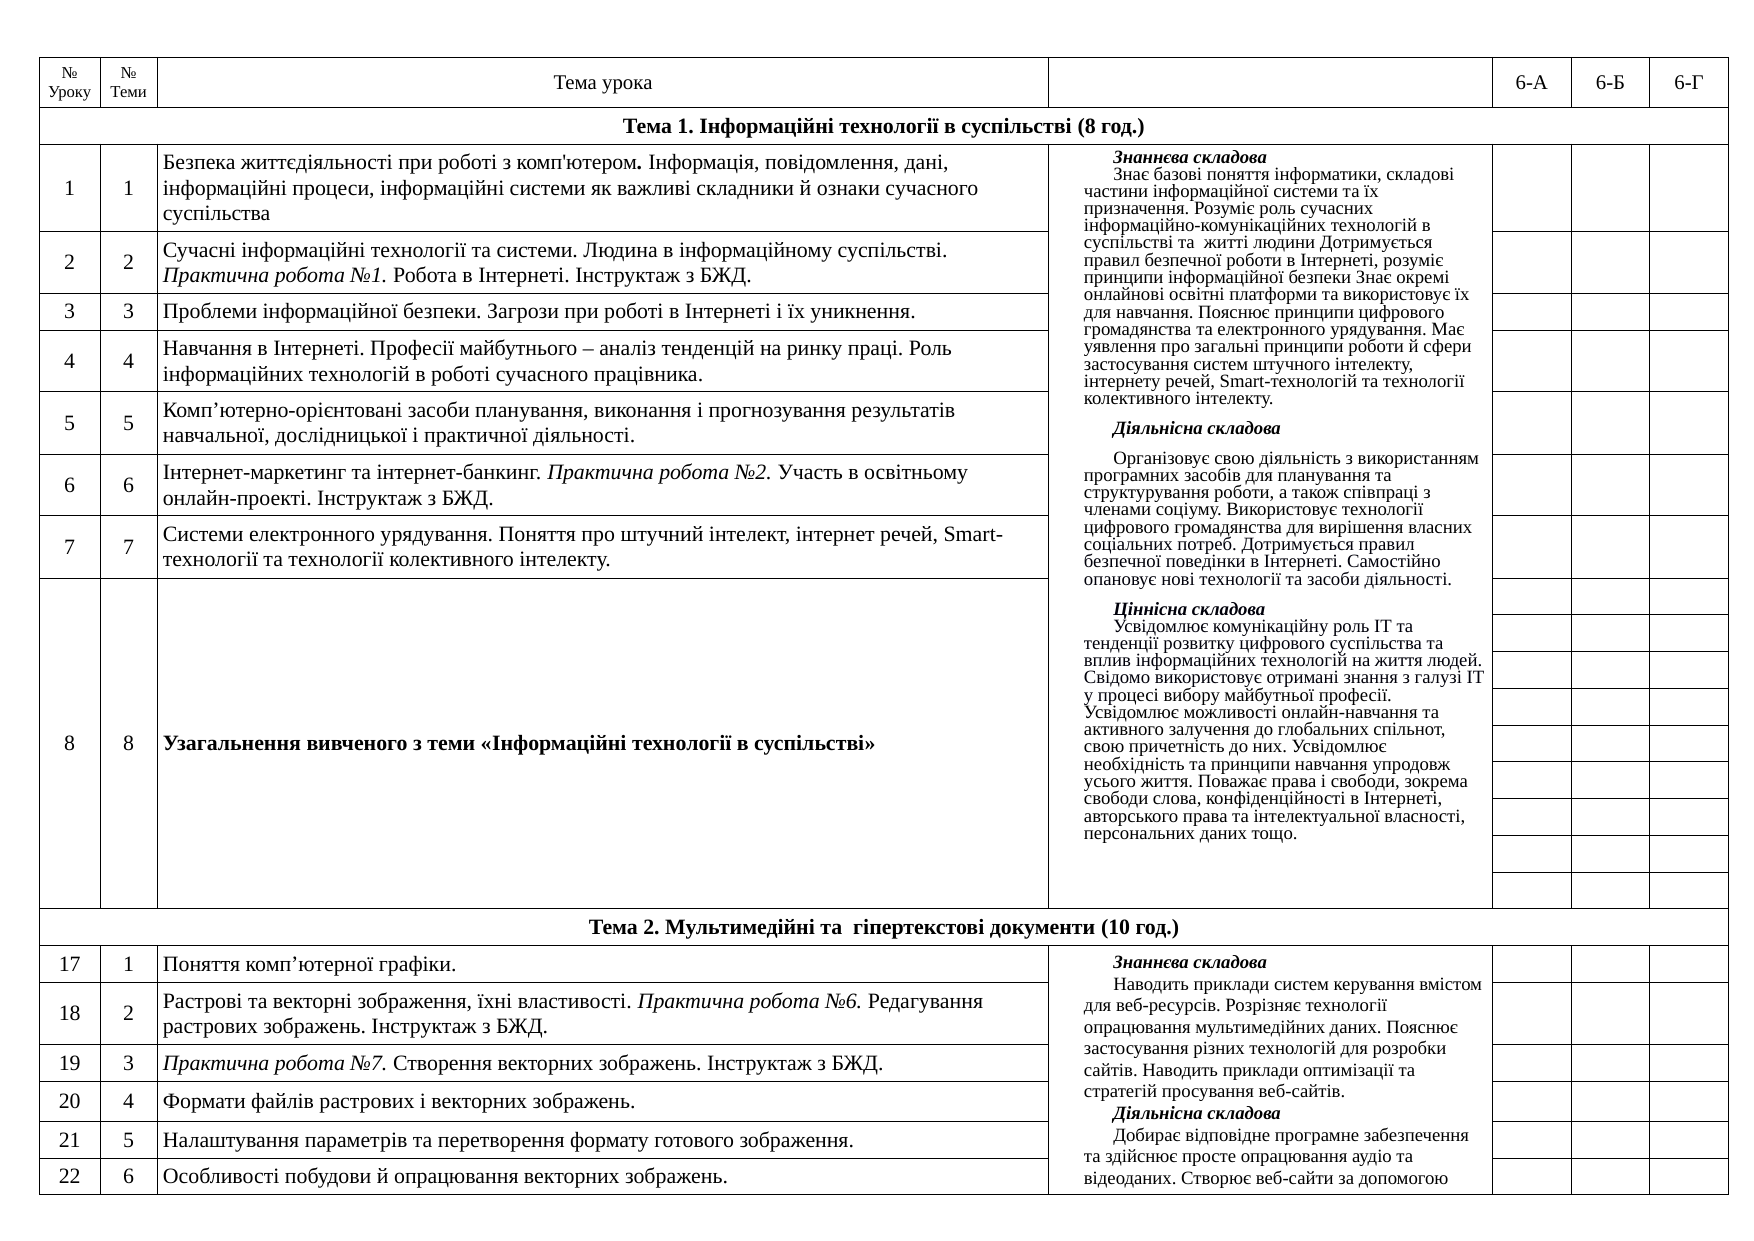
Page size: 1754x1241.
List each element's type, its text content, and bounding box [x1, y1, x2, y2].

table_cell 7 [101, 516, 157, 577]
table_cell [1493, 689, 1571, 724]
table_cell [1572, 1082, 1649, 1121]
table_cell Особливості побудови й опрацювання векторних зображень. [158, 1159, 1048, 1194]
table_cell 2 [101, 232, 157, 293]
table_cell 6 [101, 455, 157, 515]
table_header 6-Г [1650, 58, 1728, 107]
table_cell Практична робота №7. Створення векторних зображень. Інструктаж з БЖД. [158, 1045, 1048, 1081]
table_cell [1572, 615, 1649, 651]
table_cell Безпека життєдіяльності при роботі з комп'ютером. Інформація, повідомлення, дані, інформаційні процеси, інформаційні системи як важливі складники й ознаки сучасного суспільства [158, 145, 1048, 231]
table_cell 4 [101, 331, 157, 391]
table_cell [1493, 652, 1571, 688]
table_cell Тема 1. Інформаційні технології в суспільстві (8 год.) [40, 108, 1728, 143]
table_cell 6 [101, 1159, 157, 1194]
table_cell [1572, 873, 1649, 908]
table_cell [1650, 983, 1728, 1044]
table_cell Інтернет-маркетинг та інтернет-банкинг. Практична робота №2. Участь в освітньому онлайн-проекті. Інструктаж з БЖД. [158, 455, 1048, 515]
table_cell [1650, 579, 1728, 614]
table_cell [1493, 1045, 1571, 1081]
table_header 6-Б [1572, 58, 1649, 107]
table_cell 4 [101, 1082, 157, 1121]
table_cell 8 [101, 579, 157, 908]
table_cell Знаннєва складова Наводить приклади систем керування вмістом для веб-ресурсів. Розрізняє технології опрацювання мультимедійних даних. Пояснює застосування різних технологій для розробки сайтів. Наводить приклади оптимізації та стратегій просування веб-сайтів. Діяльнісна складова Добирає відповідне програмне забезпечення та здійснює просте опрацювання аудіо та відеоданих. Створює веб-сайти за допомогою [1049, 946, 1492, 1194]
table_cell [1493, 232, 1571, 293]
table_cell Тема 2. Мультимедійні та гіпертекстові документи (10 год.) [40, 909, 1728, 945]
table_cell 5 [101, 1122, 157, 1158]
table_cell [1493, 331, 1571, 391]
table_cell [1650, 799, 1728, 835]
table_cell [1493, 455, 1571, 515]
table_cell [1650, 946, 1728, 982]
table_cell [1650, 873, 1728, 908]
table_cell [1572, 392, 1649, 453]
table_cell [1493, 294, 1571, 329]
table_cell 3 [101, 1045, 157, 1081]
table_cell Формати файлів растрових і векторних зображень. [158, 1082, 1048, 1121]
table_cell 2 [101, 983, 157, 1044]
table_header Тема урока [158, 58, 1048, 107]
table_cell 1 [101, 946, 157, 982]
table_cell [1650, 1159, 1728, 1194]
table_cell [1650, 762, 1728, 798]
table_cell [1650, 652, 1728, 688]
table_header [1049, 58, 1492, 107]
table_cell Системи електронного урядування. Поняття про штучний інтелект, інтернет речей, Smart-технології та технології колективного інтелекту. [158, 516, 1048, 577]
table_cell [1493, 1122, 1571, 1158]
table_cell [1572, 1122, 1649, 1158]
table_cell 18 [40, 983, 100, 1044]
table_header 6-А [1493, 58, 1571, 107]
table_cell [1572, 689, 1649, 724]
table_cell [1572, 455, 1649, 515]
table_cell [1572, 232, 1649, 293]
table_cell [1572, 726, 1649, 761]
table_cell Растрові та векторні зображення, їхні властивості. Практична робота №6. Редагування растрових зображень. Інструктаж з БЖД. [158, 983, 1048, 1044]
table_cell 3 [101, 294, 157, 329]
table_cell [1572, 652, 1649, 688]
table_cell Узагальнення вивченого з теми «Інформаційні технології в суспільстві» [158, 579, 1048, 908]
table_cell Знаннєва складова Знає базові поняття інформатики, складові частини інформаційної системи та їх призначення. Розуміє роль сучасних інформаційно-комунікаційних технологій в суспільстві та житті людини Дотримується правил безпечної роботи в Інтернеті, розуміє принципи інформаційної безпеки Знає окремі онлайнові освітні платформи та використовує їх для навчання. Пояснює принципи цифрового громадянства та електронного урядування. Має уявлення про загальні принципи роботи й сфери застосування систем штучного інтелекту, інтернету речей, Smart-технологій та технології колективного інтелекту. Діяльнісна складова Організовує свою діяльність з використанням програмних засобів для планування та структурування роботи, а також співпраці з членами соціуму. Використовує технології цифрового громадянства для вирішення власних соціальних потреб. Дотримується правил безпечної поведінки в Інтернеті. Самостійно опановує нові технології та засоби діяльності. Ціннісна складова Усвідомлює комунікаційну роль ІТ та тенденції розвитку цифрового суспільства та вплив інформаційних технологій на життя людей. Свідомо використовує отримані знання з галузі ІТ у процесі вибору майбутньої професії. Усвідомлює можливості онлайн-навчання та активного залучення до глобальних спільнот, свою причетність до них. Усвідомлює необхідність та принципи навчання упродовж усього життя. Поважає права і свободи, зокрема свободи слова, конфіденційності в Інтернеті, авторського права та інтелектуальної власності, персональних даних тощо. [1049, 145, 1492, 908]
table_cell 21 [40, 1122, 100, 1158]
table_cell [1493, 579, 1571, 614]
table_cell [1572, 946, 1649, 982]
table_cell 4 [40, 331, 100, 391]
table_cell 20 [40, 1082, 100, 1121]
table_cell [1493, 983, 1571, 1044]
table_cell [1650, 392, 1728, 453]
table_cell 1 [101, 145, 157, 231]
table_cell [1572, 516, 1649, 577]
table_cell 22 [40, 1159, 100, 1194]
table_cell [1650, 1045, 1728, 1081]
table_cell [1493, 392, 1571, 453]
table_cell [1650, 615, 1728, 651]
table_cell [1493, 946, 1571, 982]
table_cell [1572, 1045, 1649, 1081]
table_cell 7 [40, 516, 100, 577]
table_cell [1650, 516, 1728, 577]
table_header № Теми [101, 58, 157, 107]
table_cell 3 [40, 294, 100, 329]
table_cell 17 [40, 946, 100, 982]
table_cell Поняття комп’ютерної графіки. [158, 946, 1048, 982]
table_cell 5 [40, 392, 100, 453]
table_cell [1650, 1122, 1728, 1158]
table_cell [1493, 799, 1571, 835]
table_cell [1650, 1082, 1728, 1121]
table_cell [1493, 762, 1571, 798]
table_cell [1572, 799, 1649, 835]
table_cell [1650, 331, 1728, 391]
table_cell [1650, 726, 1728, 761]
table_cell Сучасні інформаційні технології та системи. Людина в інформаційному суспільстві. Практична робота №1. Робота в Інтернеті. Інструктаж з БЖД. [158, 232, 1048, 293]
table_cell [1572, 983, 1649, 1044]
table_cell [1572, 579, 1649, 614]
table_cell [1572, 762, 1649, 798]
table_cell 1 [40, 145, 100, 231]
table_cell [1493, 1159, 1571, 1194]
table_cell 8 [40, 579, 100, 908]
table_cell [1493, 873, 1571, 908]
table_cell [1493, 1082, 1571, 1121]
table_cell [1572, 331, 1649, 391]
table_cell [1572, 145, 1649, 231]
table_cell [1493, 145, 1571, 231]
table_cell [1493, 516, 1571, 577]
table_cell [1650, 455, 1728, 515]
table_cell [1572, 836, 1649, 872]
table_cell [1572, 1159, 1649, 1194]
table_cell 19 [40, 1045, 100, 1081]
table_cell [1650, 294, 1728, 329]
table_cell [1650, 689, 1728, 724]
table_header № Уроку [40, 58, 100, 107]
table_cell Комп’ютерно-орієнтовані засоби планування, виконання і прогнозування результатів навчальної, дослідницької і практичної діяльності. [158, 392, 1048, 453]
table_cell [1493, 726, 1571, 761]
table_cell Налаштування параметрів та перетворення формату готового зображення. [158, 1122, 1048, 1158]
table_cell [1650, 836, 1728, 872]
table_cell [1572, 294, 1649, 329]
table_cell [1493, 836, 1571, 872]
table_cell 6 [40, 455, 100, 515]
table_cell 2 [40, 232, 100, 293]
table_cell 5 [101, 392, 157, 453]
table_cell [1493, 615, 1571, 651]
table_cell Проблеми інформаційної безпеки. Загрози при роботі в Інтернеті і їх уникнення. [158, 294, 1048, 329]
table_cell Навчання в Інтернеті. Професії майбутнього – аналіз тенденцій на ринку праці. Роль інформаційних технологій в роботі сучасного працівника. [158, 331, 1048, 391]
table_cell [1650, 232, 1728, 293]
table_cell [1650, 145, 1728, 231]
